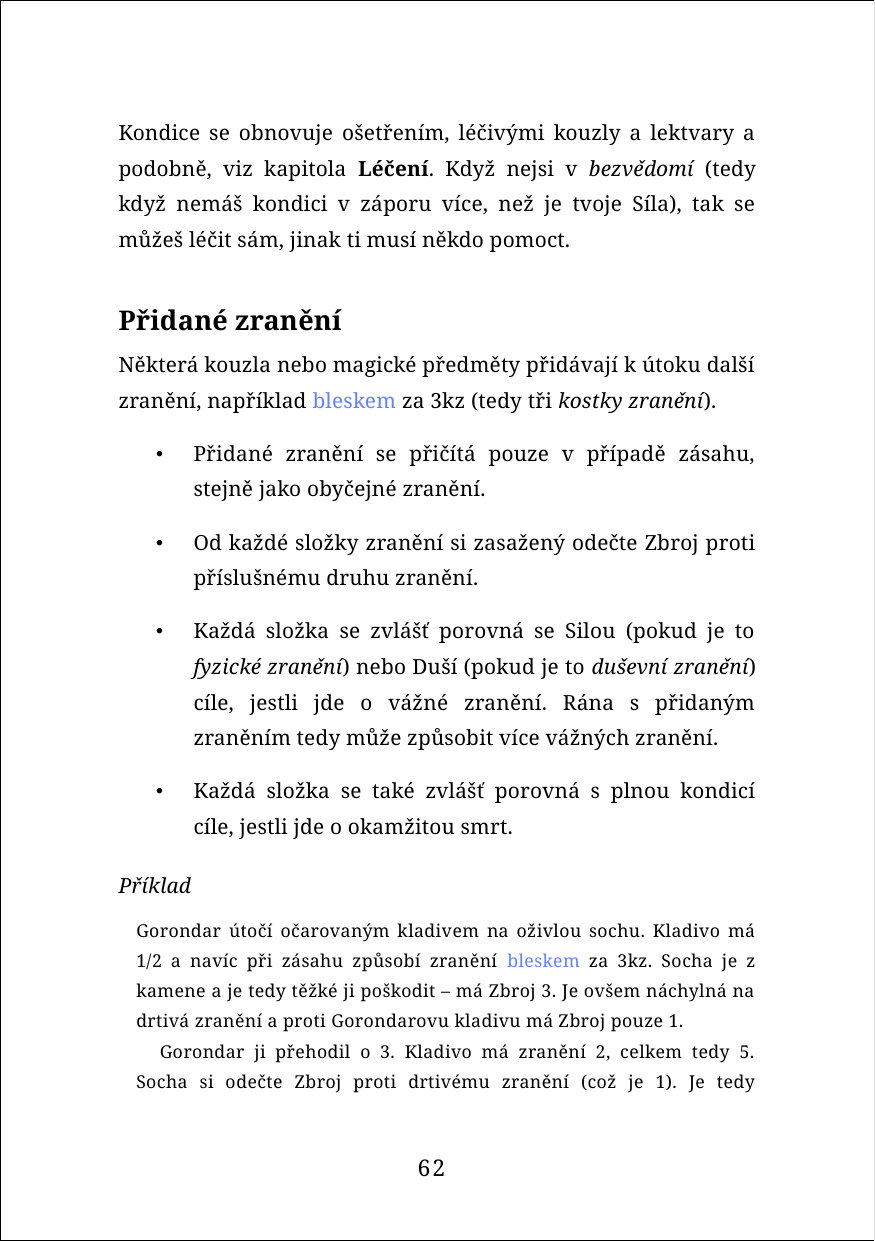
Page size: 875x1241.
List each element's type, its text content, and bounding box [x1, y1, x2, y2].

list Přidané zranění se přičítá pouze v případě zásahu, stejně jako obyčejné zranění. [156, 439, 756, 503]
list Od každé složky zranění si zasažený odečte Zbroj proti příslušnému druhu zranění. [156, 528, 756, 592]
text Některá kouzla nebo magické předměty přidávají k útoku další zranění, například bleskem za 3kz (tedy tři kostky zranění). [118, 350, 756, 414]
list Každá složka se také zvlášť porovná s plnou kondicí cíle, jestli jde o okamžitou smrt. [156, 776, 756, 840]
text Gorondar útočí očarovaným kladivem na oživlou sochu. Kladivo má 1/2 a navíc při zásahu způsobí zranění bleskem za 3kz. Socha je z kamene a je tedy těžké ji poškodit – má Zbroj 3. Je ovšem náchylná na drtivá zranění a proti Gorondarovu kladivu má Zbroj pouze 1. Gorondar ji přehodil o 3. Kladivo má zranění 2, celkem tedy 5. Socha si odečte Zbroj proti drtivému zranění (což je 1). Je tedy [136, 918, 756, 1093]
subtitle Přidané zranění [118, 302, 756, 338]
text Kondice se obnovuje ošetřením, léčivými kouzly a lektvary a podobně, viz kapitola Léčení. Když nejsi v bezvědomí (tedy když nemáš kondici v záporu více, než je tvoje Síla), tak se můžeš léčit sám, jinak ti musí někdo pomoct. [118, 118, 756, 253]
list Každá složka se zvlášť porovná se Silou (pokud je to fyzické zranění) nebo Duší (pokud je to duševní zranění) cíle, jestli jde o vážné zranění. Rána s přidaným zraněním tedy může způsobit více vážných zranění. [156, 617, 756, 752]
text Příklad [118, 871, 756, 899]
